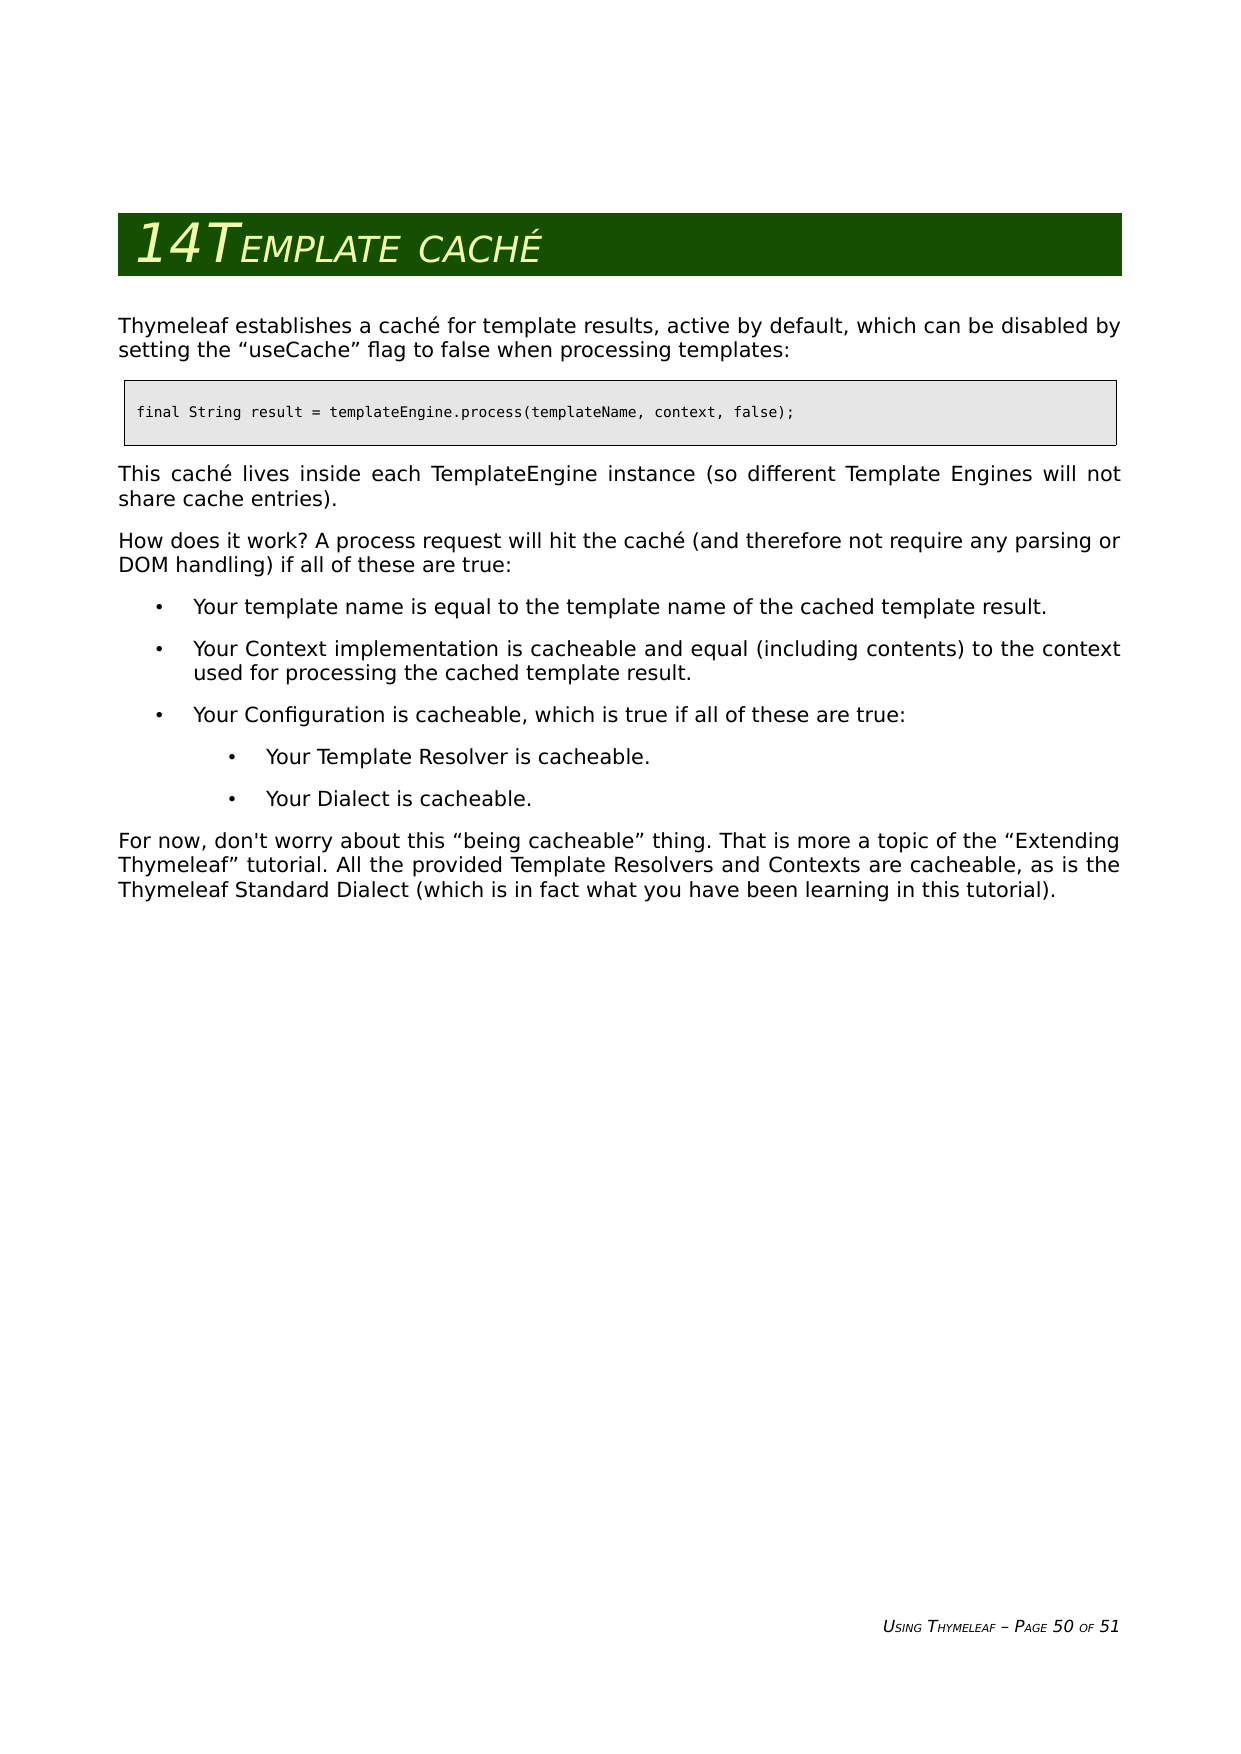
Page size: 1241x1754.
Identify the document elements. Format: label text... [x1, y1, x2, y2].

subtitle Template caché [118, 213, 1122, 276]
text This caché lives inside each TemplateEngine instance (so different Template Engines will not share cache entries). [118, 462, 1122, 511]
list Your template name is equal to the template name of the cached template result. [156, 595, 1122, 619]
list Your Context implementation is cacheable and equal (including contents) to the context used for processing the cached template result. [156, 637, 1122, 685]
text Thymeleaf establishes a caché for template results, active by default, which can be disabled by setting the “useCache” flag to false when processing templates: [118, 314, 1122, 362]
text final String result = templateEngine.process(templateName, context, false); [125, 381, 1116, 445]
list Your Template Resolver is cacheable. [228, 745, 1122, 769]
text For now, don't worry about this “being cacheable” thing. That is more a topic of the “Extending Thymeleaf” tutorial. All the provided Template Resolvers and Contexts are cacheable, as is the Thymeleaf Standard Dialect (which is in fact what you have been learning in this tutorial). [118, 829, 1122, 902]
list Your Configuration is cacheable, which is true if all of these are true: [156, 703, 1122, 727]
text How does it work? A process request will hit the caché (and therefore not require any parsing or DOM handling) if all of these are true: [118, 529, 1122, 577]
list Your Dialect is cacheable. [228, 787, 1122, 811]
